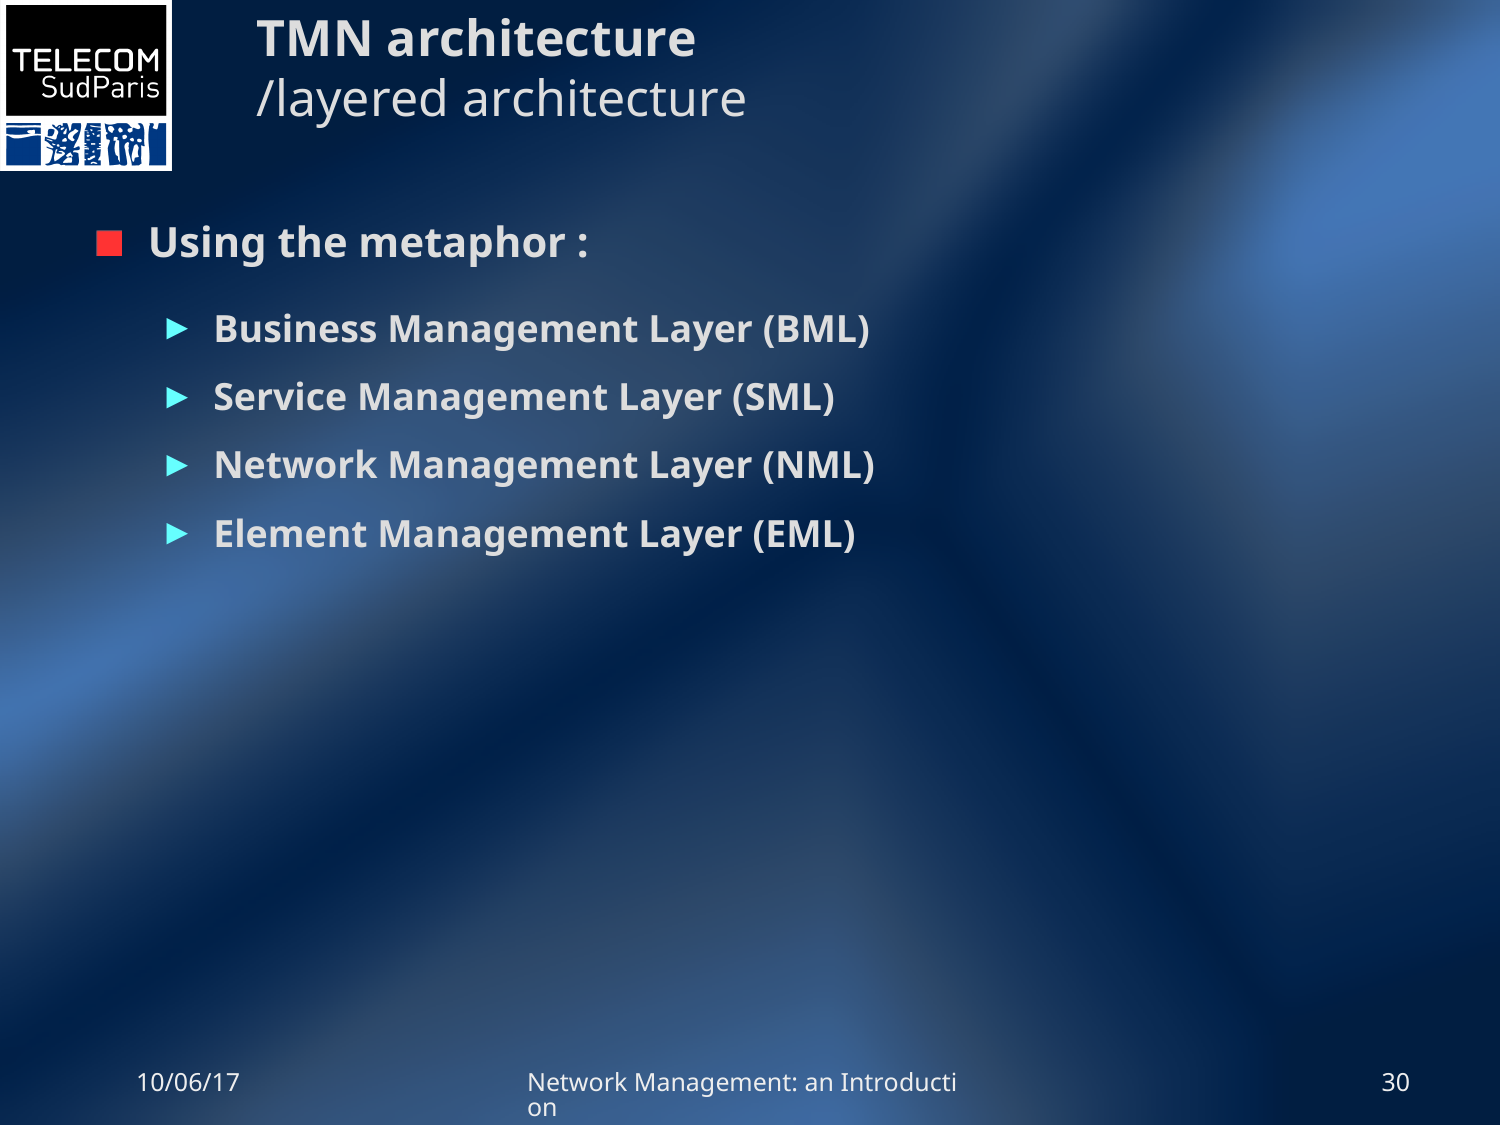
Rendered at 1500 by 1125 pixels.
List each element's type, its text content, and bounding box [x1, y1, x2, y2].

picture [0, 0, 1500, 1125]
title TMN architecture /layered architecture [242, 0, 1436, 135]
list Using the metaphor : Business Management Layer (BML) Service Management Layer (SML) Network Management Layer (NML) Element Management Layer (EML) [76, 207, 1427, 977]
